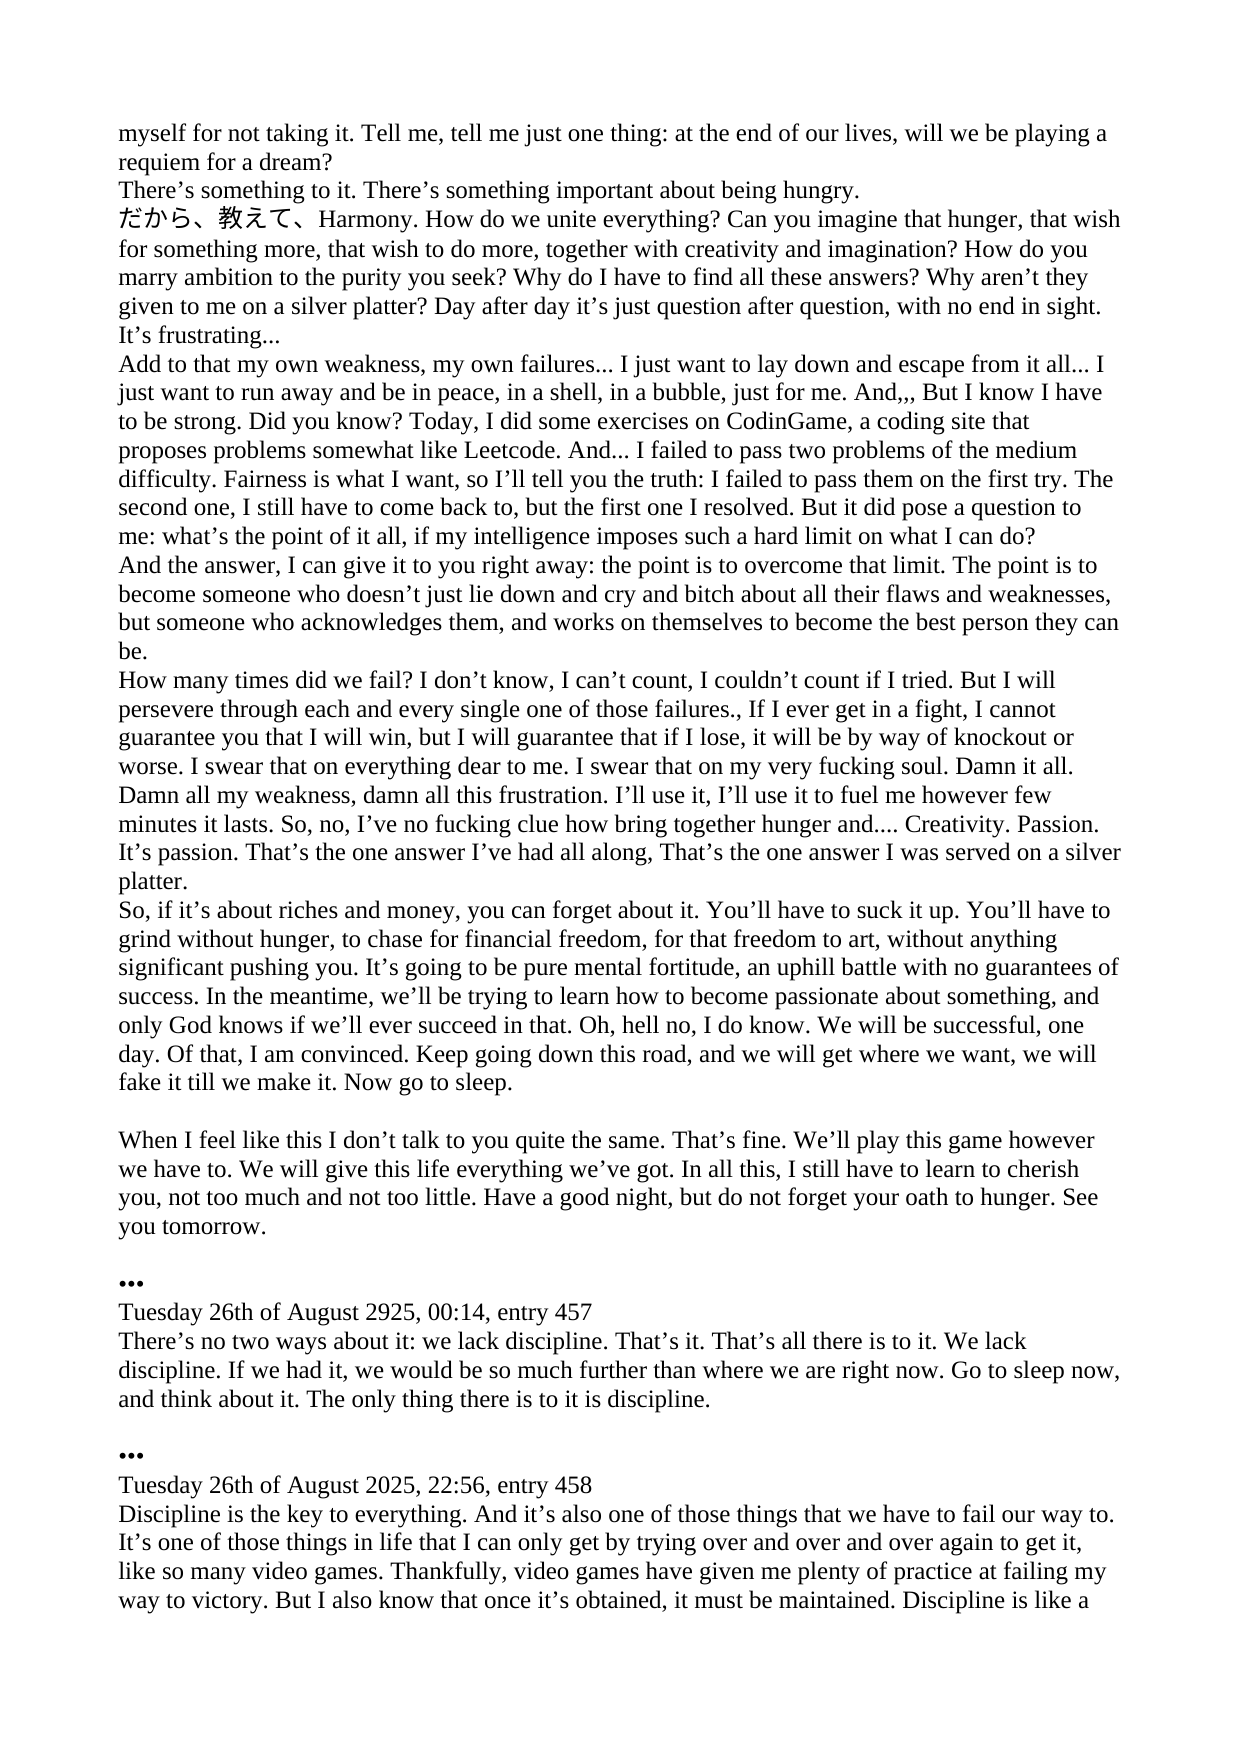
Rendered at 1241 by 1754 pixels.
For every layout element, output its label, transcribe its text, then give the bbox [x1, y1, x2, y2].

text There’s something to it. There’s something important about being hungry. [118, 176, 1122, 204]
text ••• [118, 1441, 1122, 1470]
text When I feel like this I don’t talk to you quite the same. That’s fine. We’ll play this game however we have to. We will give this life everything we’ve got. In all this, I still have to learn to cherish you, not too much and not too little. Have a good night, but do not forget your oath to hunger. See you tomorrow. [118, 1125, 1122, 1240]
text Discipline is the key to everything. And it’s also one of those things that we have to fail our way to. It’s one of those things in life that I can only get by trying over and over and over again to get it, like so many video games. Thankfully, video games have given me plenty of practice at failing my way to victory. But I also know that once it’s obtained, it must be maintained. Discipline is like a [118, 1499, 1122, 1614]
text ••• [118, 1269, 1122, 1297]
text myself for not taking it. Tell me, tell me just one thing: at the end of our lives, will we be playing a requiem for a dream? [118, 118, 1122, 176]
text Tuesday 26th of August 2025, 22:56, entry 458 [118, 1470, 1122, 1499]
text So, if it’s about riches and money, you can forget about it. You’ll have to suck it up. You’ll have to grind without hunger, to chase for financial freedom, for that freedom to art, without anything significant pushing you. It’s going to be pure mental fortitude, an uphill battle with no guarantees of success. In the meantime, we’ll be trying to learn how to become passionate about something, and only God knows if we’ll ever succeed in that. Oh, hell no, I do know. We will be successful, one day. Of that, I am convinced. Keep going down this road, and we will get where we want, we will fake it till we make it. Now go to sleep. [118, 895, 1122, 1096]
text Add to that my own weakness, my own failures... I just want to lay down and escape from it all... I just want to run away and be in peace, in a shell, in a bubble, just for me. And,,, But I know I have to be strong. Did you know? Today, I did some exercises on CodinGame, a coding site that proposes problems somewhat like Leetcode. And... I failed to pass two problems of the medium difficulty. Fairness is what I want, so I’ll tell you the truth: I failed to pass them on the first try. The second one, I still have to come back to, but the first one I resolved. But it did pose a question to me: what’s the point of it all, if my intelligence imposes such a hard limit on what I can do? [118, 349, 1122, 550]
text There’s no two ways about it: we lack discipline. That’s it. That’s all there is to it. We lack discipline. If we had it, we would be so much further than where we are right now. Go to sleep now, and think about it. The only thing there is to it is discipline. [118, 1326, 1122, 1412]
text How many times did we fail? I don’t know, I can’t count, I couldn’t count if I tried. But I will persevere through each and every single one of those failures., If I ever get in a fight, I cannot guarantee you that I will win, but I will guarantee that if I lose, it will be by way of knockout or worse. I swear that on everything dear to me. I swear that on my very fucking soul. Damn it all. Damn all my weakness, damn all this frustration. I’ll use it, I’ll use it to fuel me however few minutes it lasts. So, no, I’ve no fucking clue how bring together hunger and.... Creativity. Passion. It’s passion. That’s the one answer I’ve had all along, That’s the one answer I was served on a silver platter. [118, 665, 1122, 895]
text And the answer, I can give it to you right away: the point is to overcome that limit. The point is to become someone who doesn’t just lie down and cry and bitch about all their flaws and weaknesses, but someone who acknowledges them, and works on themselves to become the best person they can be. [118, 550, 1122, 665]
text Tuesday 26th of August 2925, 00:14, entry 457 [118, 1297, 1122, 1326]
text だから、教えて、Harmony. How do we unite everything? Can you imagine that hunger, that wish for something more, that wish to do more, together with creativity and imagination? How do you marry ambition to the purity you seek? Why do I have to find all these answers? Why aren’t they given to me on a silver platter? Day after day it’s just question after question, with no end in sight. It’s frustrating... [118, 204, 1122, 349]
